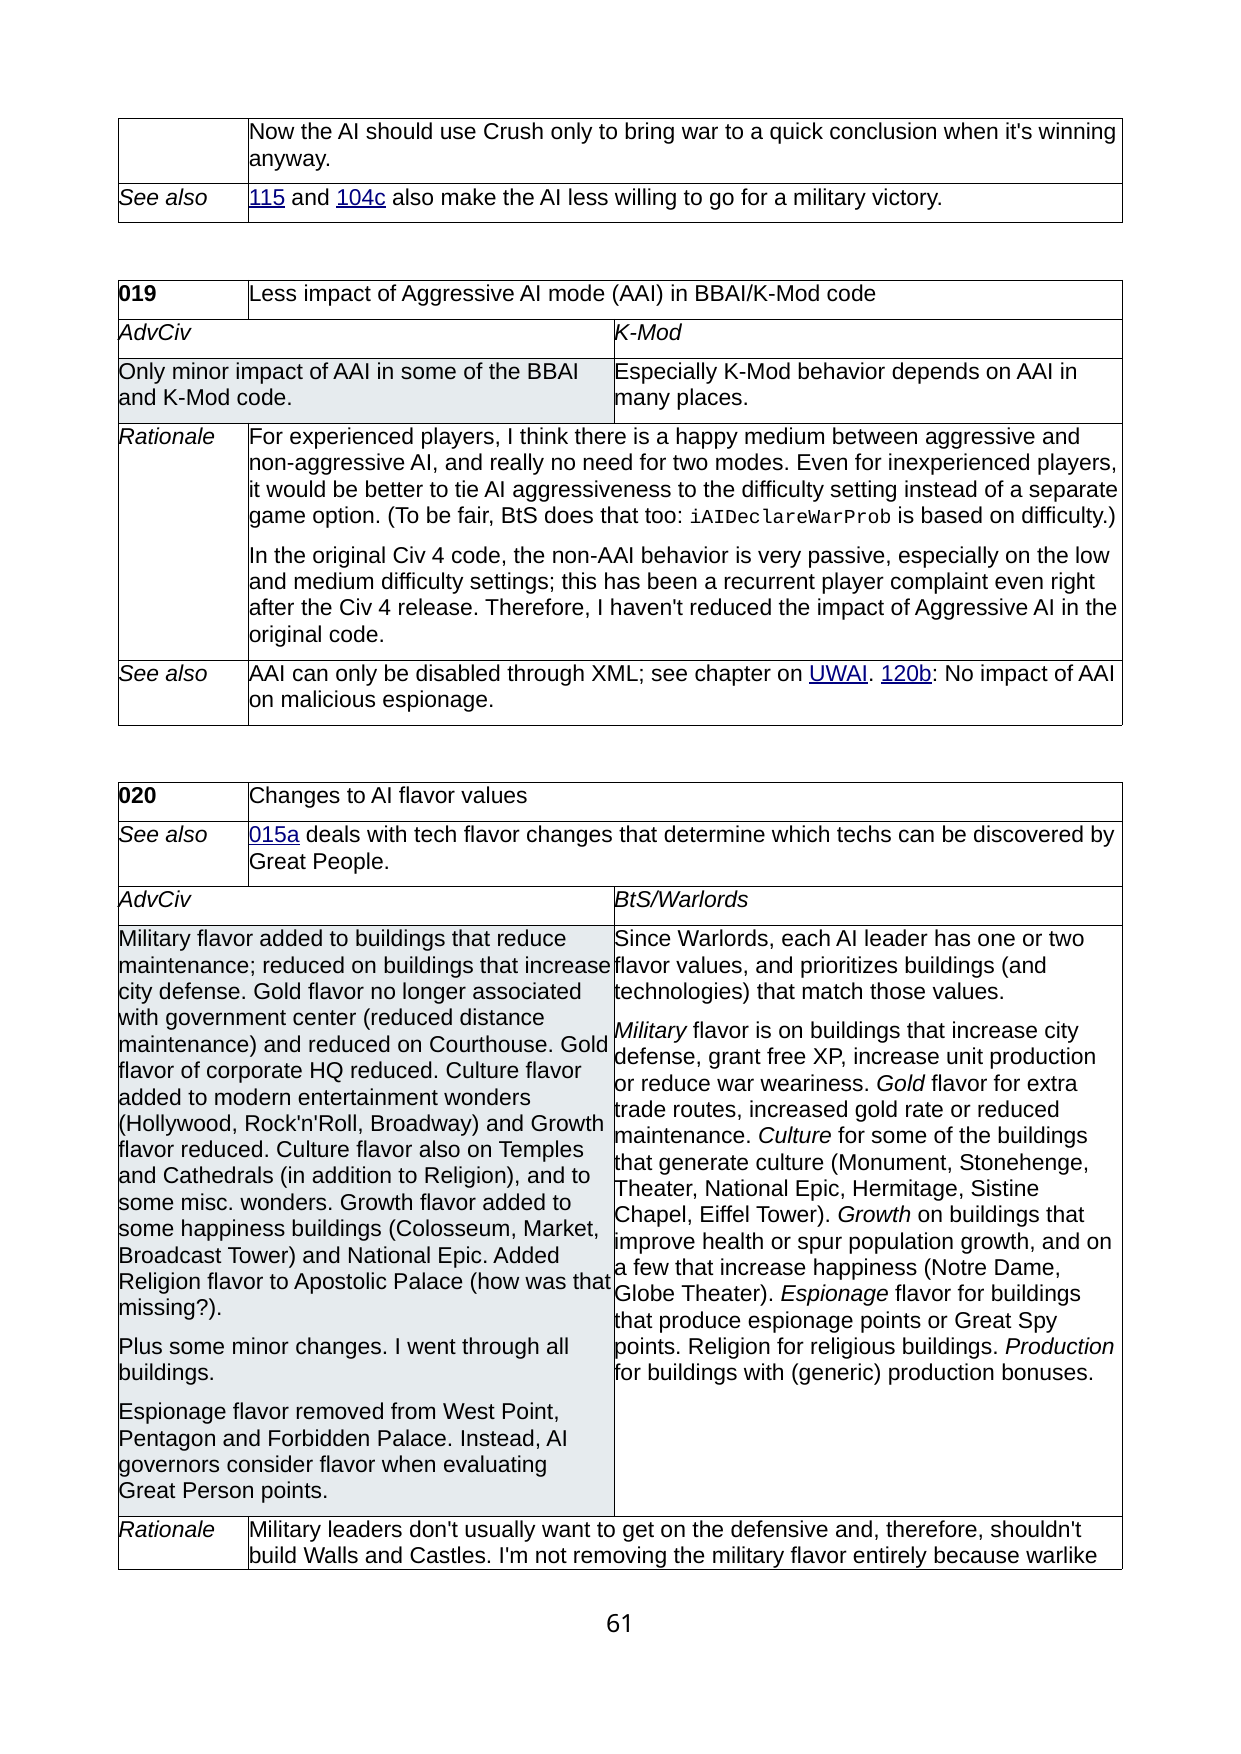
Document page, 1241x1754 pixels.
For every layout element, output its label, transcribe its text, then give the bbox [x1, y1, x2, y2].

table_cell AdvCiv [119, 887, 614, 925]
table_cell For experienced players, I think there is a happy medium between aggressive and non-aggressive AI, and really no need for two modes. Even for inexperienced players, it would be better to tie AI aggressiveness to the difficulty setting instead of a separate game option. (To be fair, BtS does that too: iAIDeclareWarProb is based on difficulty.) In the original Civ 4 code, the non-AAI behavior is very passive, especially on the low and medium difficulty settings; this has been a recurrent player complaint even right after the Civ 4 release. Therefore, I haven't reduced the impact of Aggressive AI in the original code. [249, 424, 1122, 659]
table_cell 015a deals with tech flavor changes that determine which techs can be discovered by Great People. [249, 822, 1122, 886]
table_cell See also [119, 184, 248, 222]
table_cell [119, 119, 248, 183]
table_header 020 [119, 783, 248, 821]
table_cell Especially K-Mod behavior depends on AAI in many places. [615, 359, 1122, 423]
table_header 019 [119, 281, 248, 319]
table_cell BtS/Warlords [615, 887, 1122, 925]
table_header Changes to AI flavor values [249, 783, 1122, 821]
table_cell Only minor impact of AAI in some of the BBAI and K-Mod code. [119, 359, 614, 423]
table_cell 115 and 104c also make the AI less willing to go for a military victory. [249, 184, 1122, 222]
table_cell Now the AI should use Crush only to bring war to a quick conclusion when it's winning anyway. [249, 119, 1122, 183]
table_header Less impact of Aggressive AI mode (AAI) in BBAI/K-Mod code [249, 281, 1122, 319]
table_cell AdvCiv [119, 320, 614, 357]
table_cell Military flavor added to buildings that reduce maintenance; reduced on buildings that increase city defense. Gold flavor no longer associated with government center (reduced distance maintenance) and reduced on Courthouse. Gold flavor of corporate HQ reduced. Culture flavor added to modern entertainment wonders (Hollywood, Rock'n'Roll, Broadway) and Growth flavor reduced. Culture flavor also on Temples and Cathedrals (in addition to Religion), and to some misc. wonders. Growth flavor added to some happiness buildings (Colosseum, Market, Broadcast Tower) and National Epic. Added Religion flavor to Apostolic Palace (how was that missing?). Plus some minor changes. I went through all buildings. Espionage flavor removed from West Point, Pentagon and Forbidden Palace. Instead, AI governors consider flavor when evaluating Great Person points. [119, 926, 614, 1516]
table_cell AAI can only be disabled through XML; see chapter on UWAI. 120b: No impact of AAI on malicious espionage. [249, 661, 1122, 725]
table_cell Since Warlords, each AI leader has one or two flavor values, and prioritizes buildings (and technologies) that match those values. Military flavor is on buildings that increase city defense, grant free XP, increase unit production or reduce war weariness. Gold flavor for extra trade routes, increased gold rate or reduced maintenance. Culture for some of the buildings that generate culture (Monument, Stonehenge, Theater, National Epic, Hermitage, Sistine Chapel, Eiffel Tower). Growth on buildings that improve health or spur population growth, and on a few that increase happiness (Notre Dame, Globe Theater). Espionage flavor for buildings that produce espionage points or Great Spy points. Religion for religious buildings. Production for buildings with (generic) production bonuses. [615, 926, 1122, 1516]
table_cell Rationale [119, 1517, 248, 1569]
table_cell K-Mod [615, 320, 1122, 357]
table_cell Military leaders don't usually want to get on the defensive and, therefore, shouldn't build Walls and Castles. I'm not removing the military flavor entirely because warlike [249, 1517, 1122, 1569]
table_cell Rationale [119, 424, 248, 659]
table_cell See also [119, 661, 248, 725]
table_cell See also [119, 822, 248, 886]
